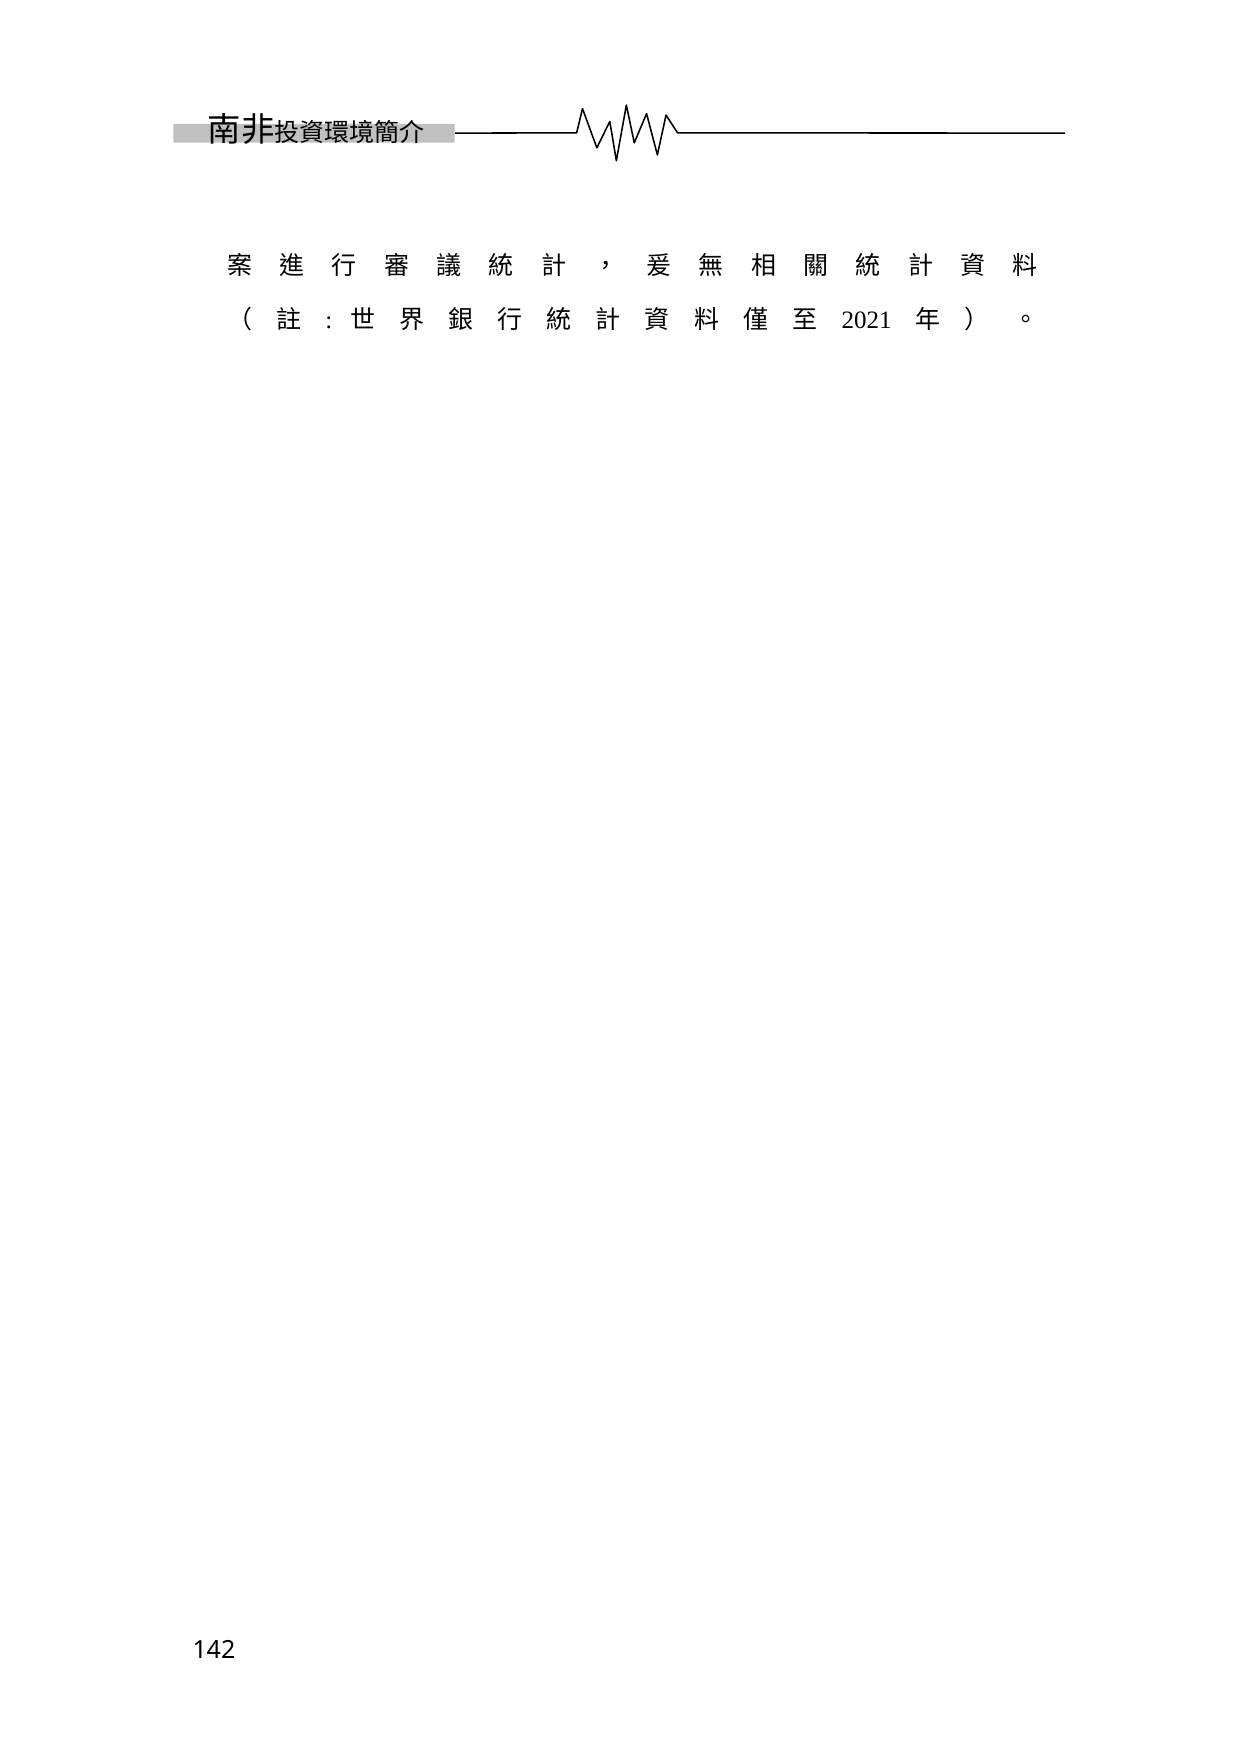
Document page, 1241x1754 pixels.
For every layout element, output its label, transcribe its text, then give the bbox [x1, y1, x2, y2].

text 案進行審議統計，爰無相關統計資料（註:世界銀行統計資料僅至2021年）。 [178, 237, 1063, 344]
